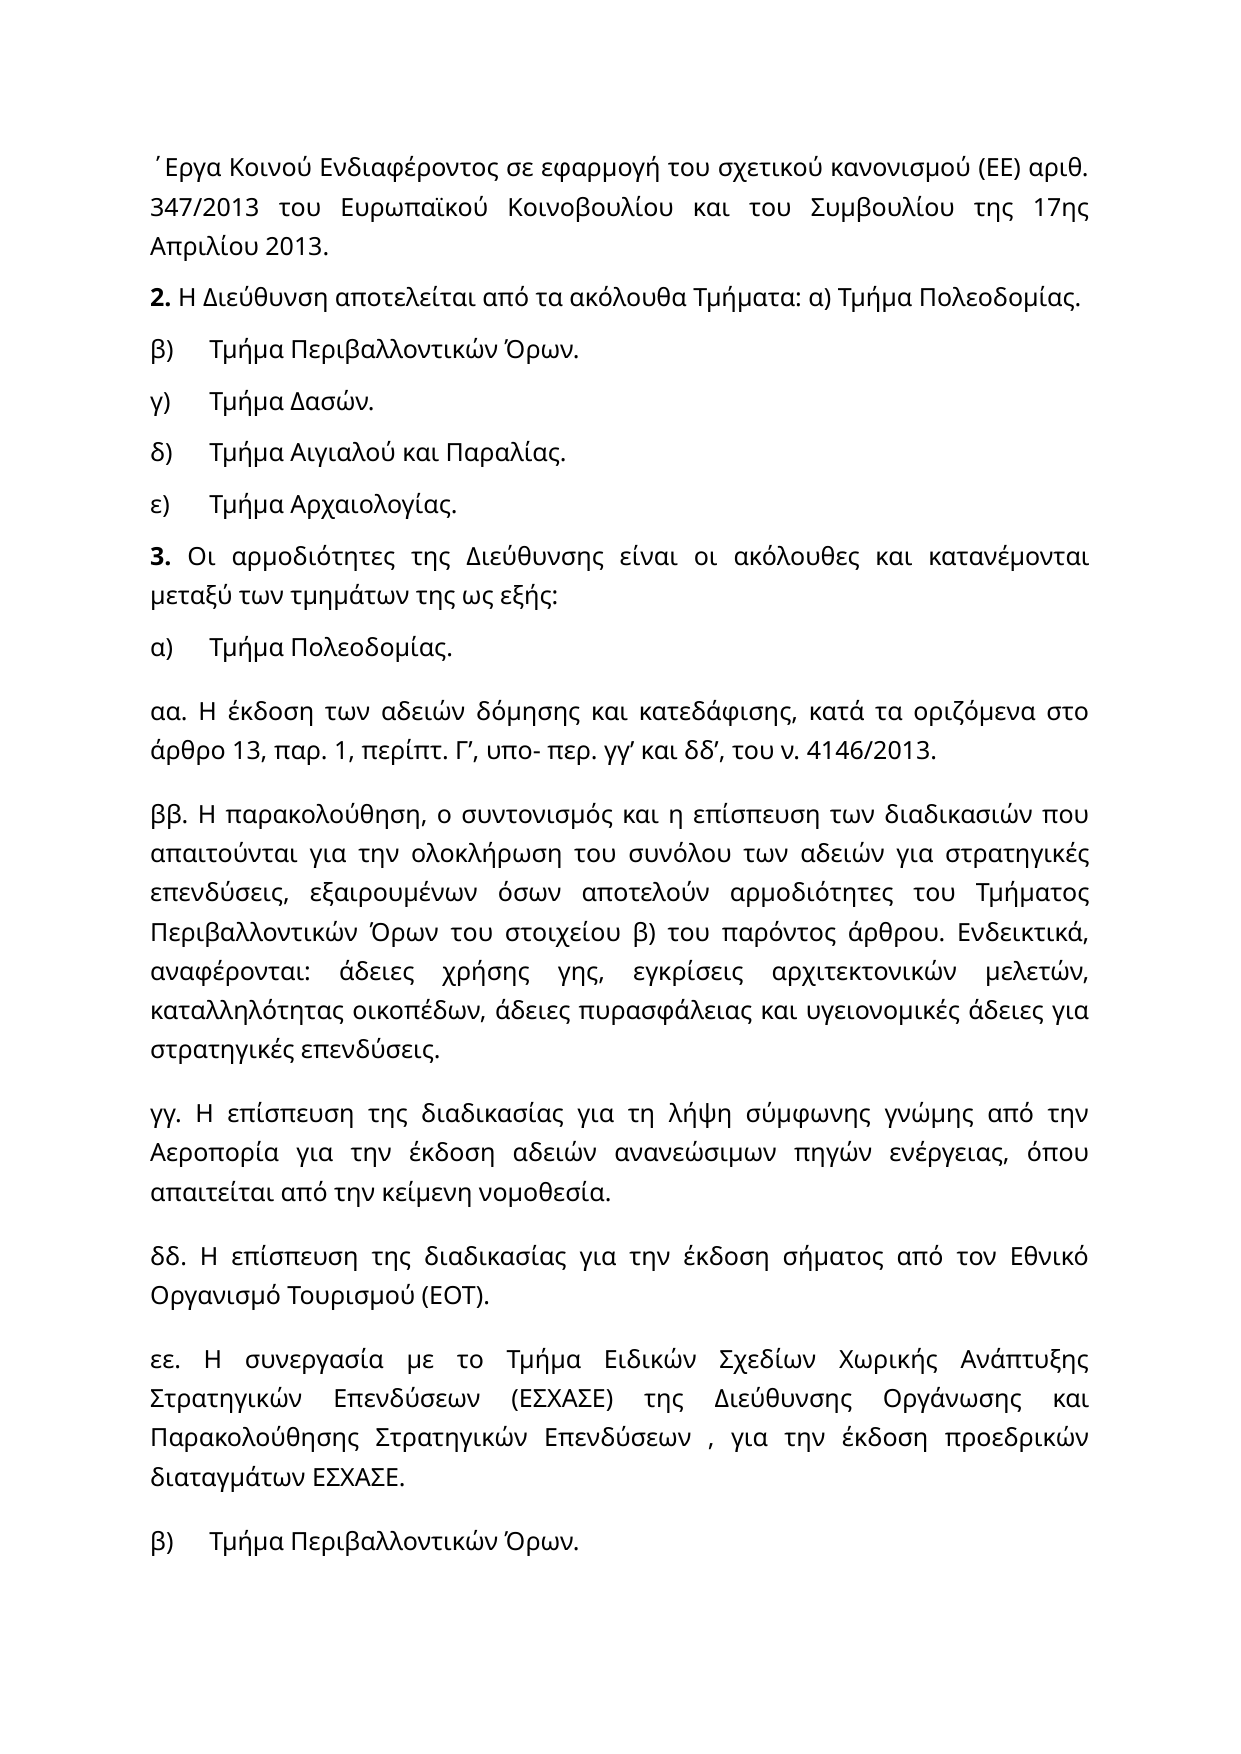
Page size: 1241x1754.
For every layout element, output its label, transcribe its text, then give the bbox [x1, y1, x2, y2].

text ββ. Η παρακολούθηση, ο συντονισμός και η επίσπευση των διαδικασιών που απαιτούνται για την ολοκλήρωση του συνόλου των αδειών για στρατηγικές επενδύσεις, εξαιρουμένων όσων αποτελούν αρμοδιότητες του Τμήματος Περιβαλλοντικών Όρων του στοιχείου β) του παρόντος άρθρου. Ενδεικτικά, αναφέρονται: άδειες χρήσης γης, εγκρίσεις αρχιτεκτονικών μελετών, καταλληλότητας οικοπέδων, άδειες πυρασφάλειας και υγειονομικές άδειες για στρατηγικές επενδύσεις. [150, 797, 1090, 1066]
text γγ. Η επίσπευση της διαδικασίας για τη λήψη σύμφωνης γνώμης από την Αεροπορία για την έκδοση αδειών ανανεώσιμων πηγών ενέργειας, όπου απαιτείται από την κείμενη νομοθεσία. [150, 1096, 1090, 1208]
text εε. Η συνεργασία με το Τμήμα Ειδικών Σχεδίων Χωρικής Ανάπτυξης Στρατηγικών Επενδύσεων (ΕΣΧΑΣΕ) της Διεύθυνσης Οργάνωσης και Παρακολούθησης Στρατηγικών Επενδύσεων , για την έκδοση προεδρικών διαταγμάτων ΕΣΧΑΣΕ. [150, 1342, 1090, 1493]
list γ) Τμήμα Δασών. [150, 383, 1090, 417]
list α) Τμήμα Πολεοδομίας. [150, 629, 1090, 663]
list β) Τμήμα Περιβαλλοντικών Όρων. [150, 332, 1090, 366]
list β) Τμήμα Περιβαλλοντικών Όρων. [150, 1523, 1090, 1557]
list δ) Τμήμα Αιγιαλού και Παραλίας. [150, 435, 1090, 469]
text δδ. Η επίσπευση της διαδικασίας για την έκδοση σήματος από τον Εθνικό Οργανισμό Τουρισμού (ΕΟΤ). [150, 1238, 1090, 1312]
text αα. Η έκδοση των αδειών δόμησης και κατεδάφισης, κατά τα οριζόμενα στο άρθρο 13, παρ. 1, περίπτ. Γ’, υπο- περ. γγ’ και δδ’, του ν. 4146/2013. [150, 693, 1090, 767]
text 3. Οι αρμοδιότητες της Διεύθυνσης είναι οι ακόλουθες και κατανέμονται μεταξύ των τμημάτων της ως εξής: [150, 538, 1090, 612]
text 2. Η Διεύθυνση αποτελείται από τα ακόλουθα Τμήματα: α) Τμήμα Πολεοδομίας. [150, 280, 1090, 314]
text ΄Εργα Κοινού Ενδιαφέροντος σε εφαρμογή του σχετικού κανονισμού (ΕΕ) αριθ. 347/2013 του Ευρωπαϊκού Κοινοβουλίου και του Συμβουλίου της 17ης Απριλίου 2013. [150, 150, 1090, 262]
list ε) Τμήμα Αρχαιολογίας. [150, 487, 1090, 521]
